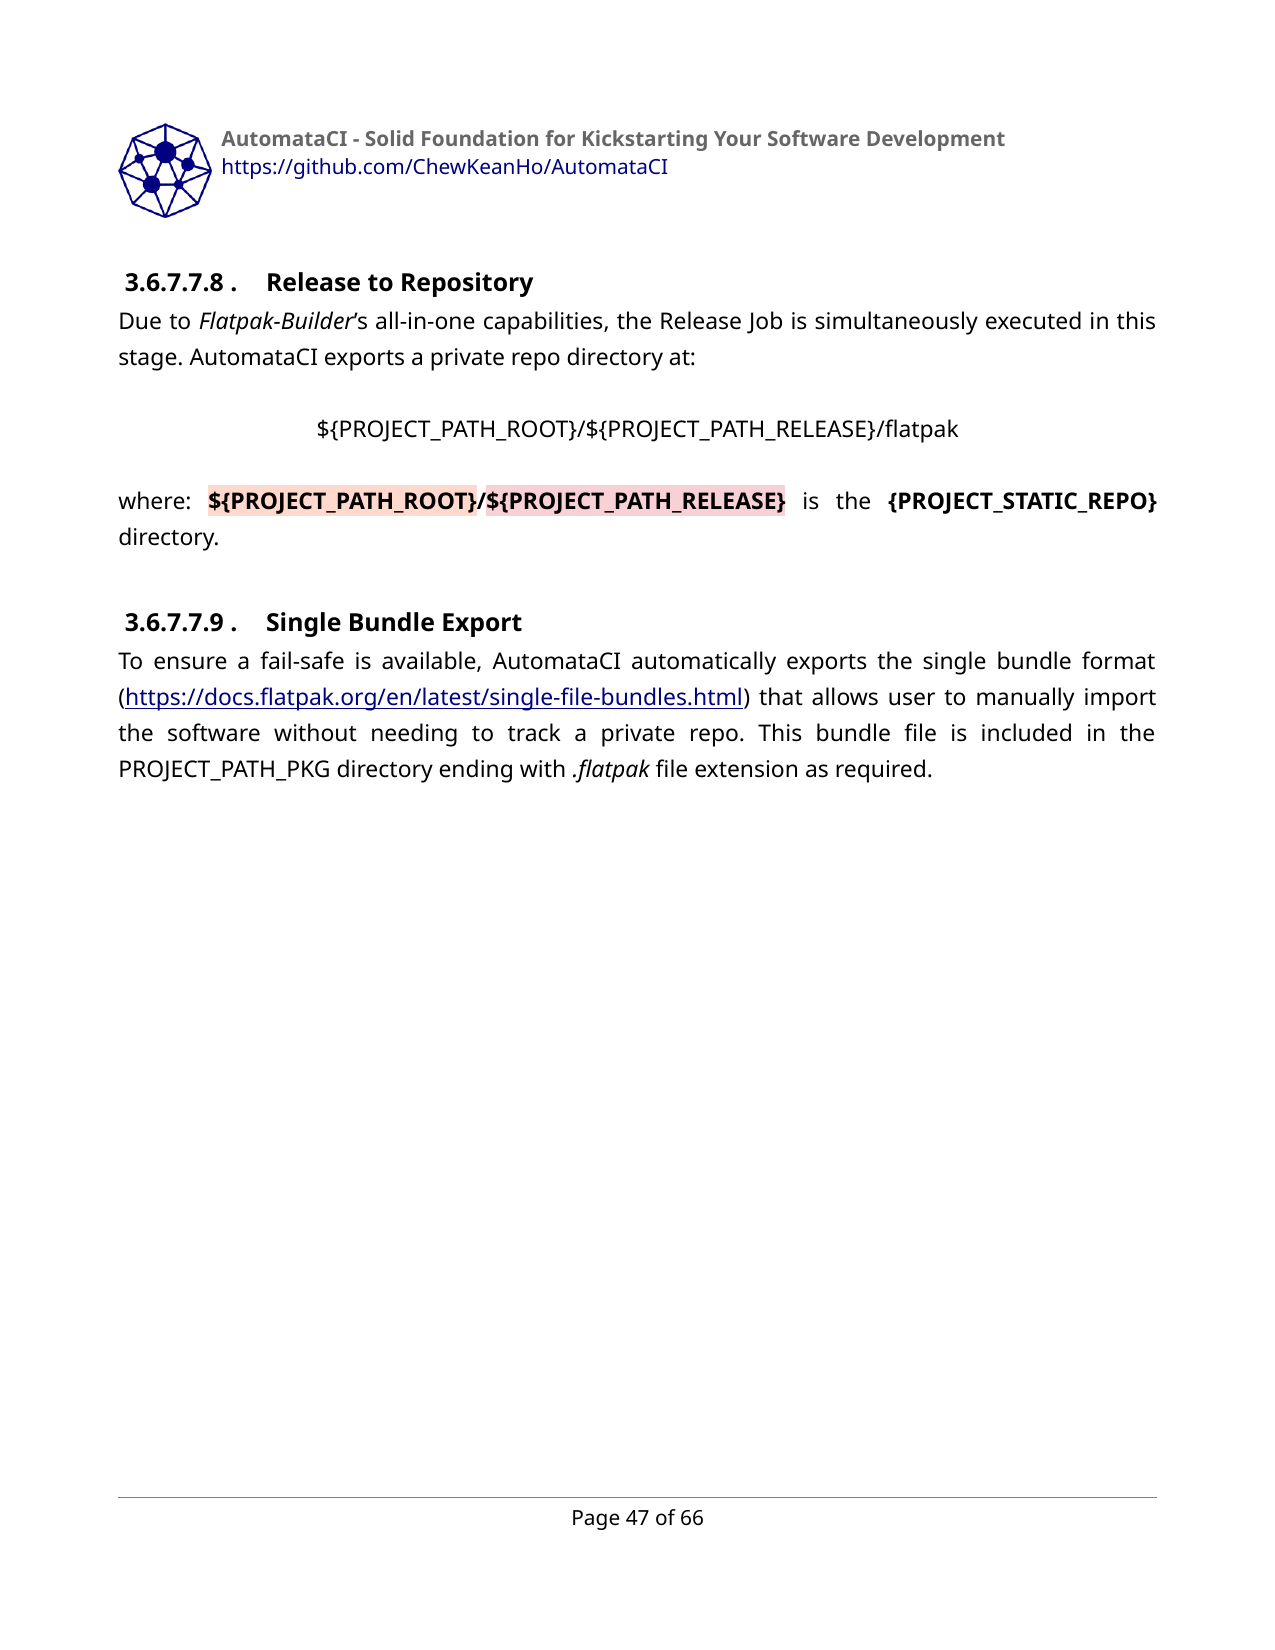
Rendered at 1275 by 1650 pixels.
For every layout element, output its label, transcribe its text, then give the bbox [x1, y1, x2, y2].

text where: ${PROJECT_PATH_ROOT}/${PROJECT_PATH_RELEASE} is the {PROJECT_STATIC_REPO} directory. [118, 485, 1157, 552]
subtitle Release to Repository [118, 265, 1157, 299]
text Due to Flatpak-Builder’s all-in-one capabilities, the Release Job is simultaneously executed in this stage. AutomataCI exports a private repo directory at: [118, 305, 1157, 372]
text To ensure a fail-safe is available, AutomataCI automatically exports the single bundle format (https://docs.flatpak.org/en/latest/single-file-bundles.html) that allows user to manually import the software without needing to track a private repo. This bundle file is included in the PROJECT_PATH_PKG directory ending with .flatpak file extension as required. [118, 645, 1157, 784]
text ${PROJECT_PATH_ROOT}/${PROJECT_PATH_RELEASE}/flatpak [118, 413, 1157, 444]
picture [118, 123, 212, 218]
subtitle Single Bundle Export [118, 605, 1157, 639]
